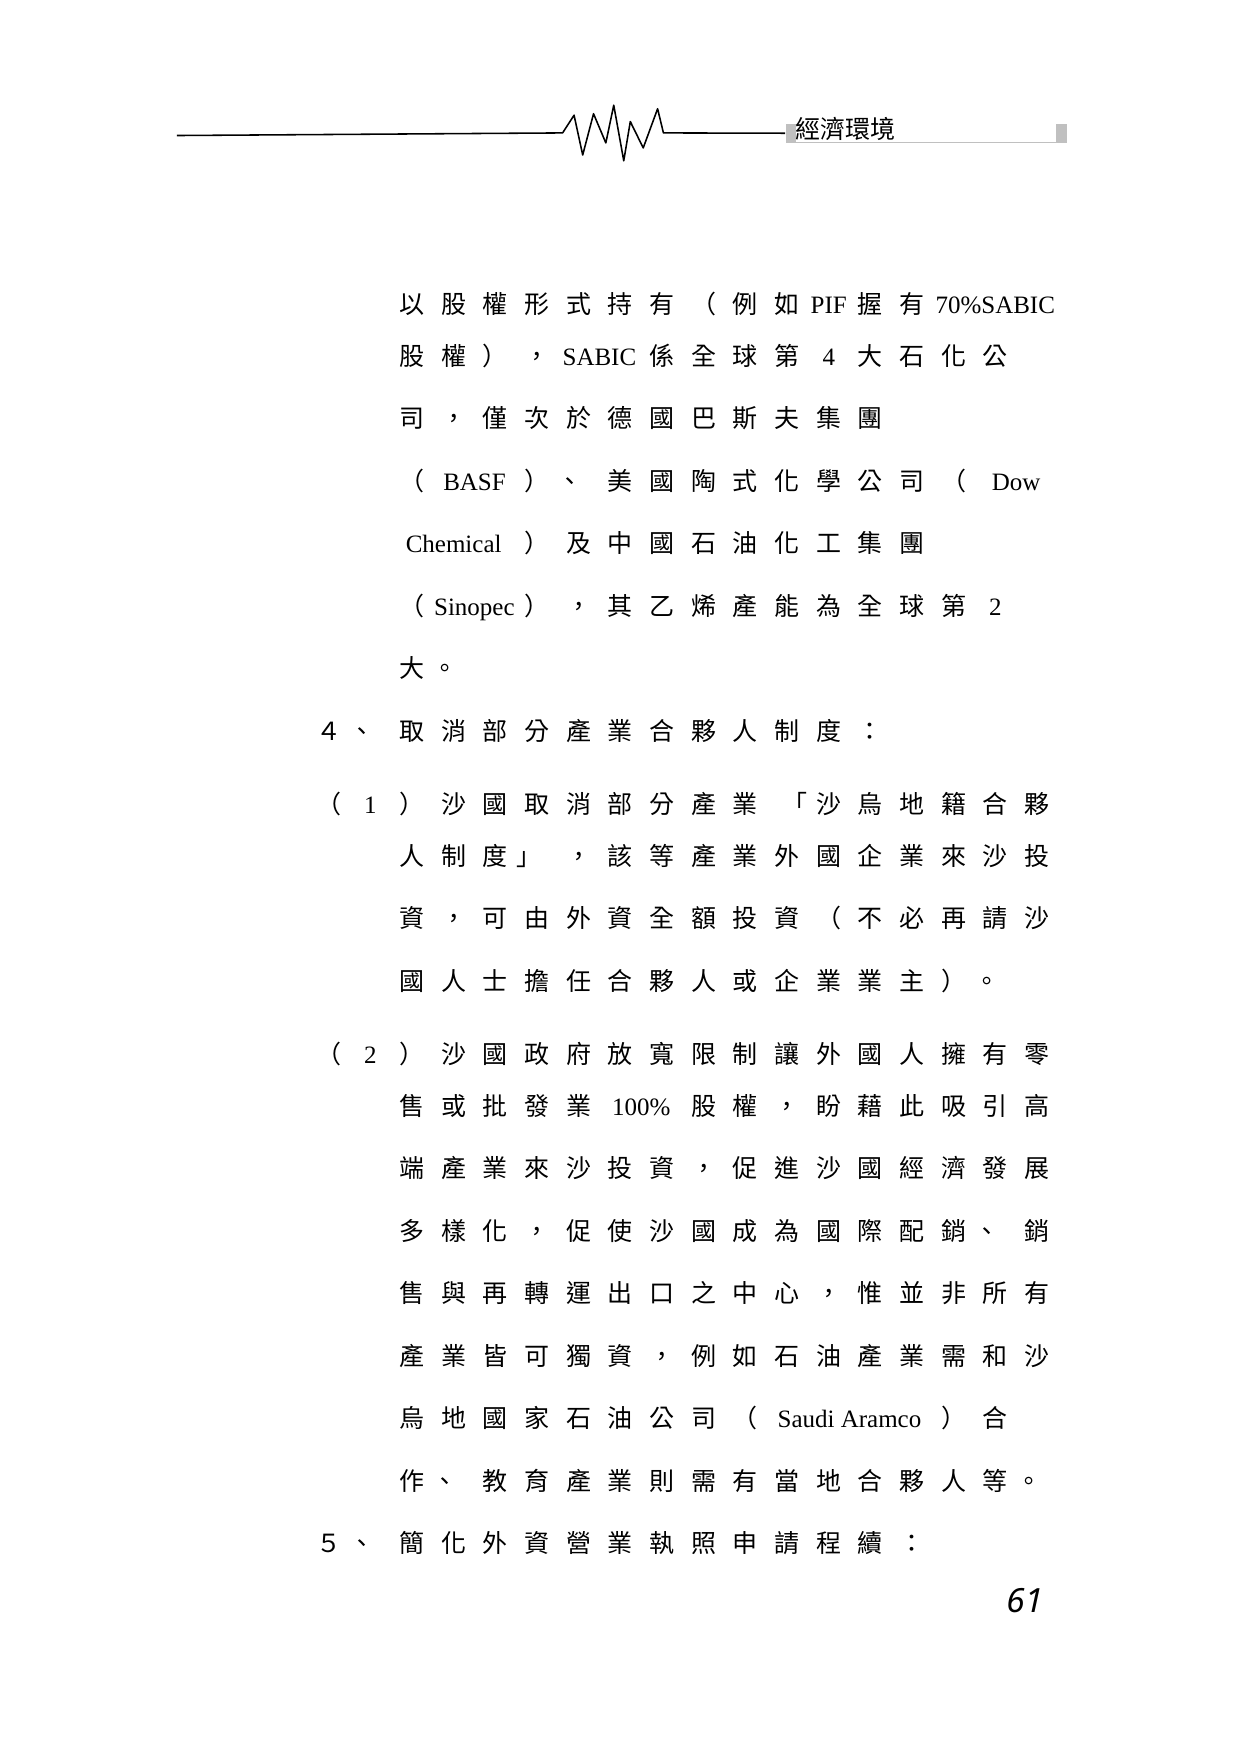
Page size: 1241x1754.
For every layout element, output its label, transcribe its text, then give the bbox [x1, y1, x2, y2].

text （2）沙國政府放寬限制讓外國人擁有零售或批發業100%股權，盼藉此吸引高端產業來沙投資，促進沙國經濟發展多樣化，促使沙國成為國際配銷、銷售與再轉運出口之中心，惟並非所有產業皆可獨資，例如石油產業需和沙烏地國家石油公司（Saudi Aramco）合作、教育產業則需有當地合夥人等。 [306, 1000, 1058, 1500]
text ５、簡化外資營業執照申請程續： [281, 1500, 1058, 1563]
text ４、取消部分產業合夥人制度： [281, 688, 1058, 750]
text （1）沙國取消部分產業「沙烏地籍合夥人制度」，該等產業外國企業來沙投資，可由外資全額投資（不必再請沙國人士擔任合夥人或企業業主）。 [306, 750, 1058, 1000]
text 以股權形式持有（例如PIF握有70%SABIC股權），SABIC係全球第4大石化公司，僅次於德國巴斯夫集團（BASF）、美國陶式化學公司（Dow Chemical）及中國石油化工集團（Sinopec），其乙烯產能為全球第2大。 [306, 250, 1058, 688]
